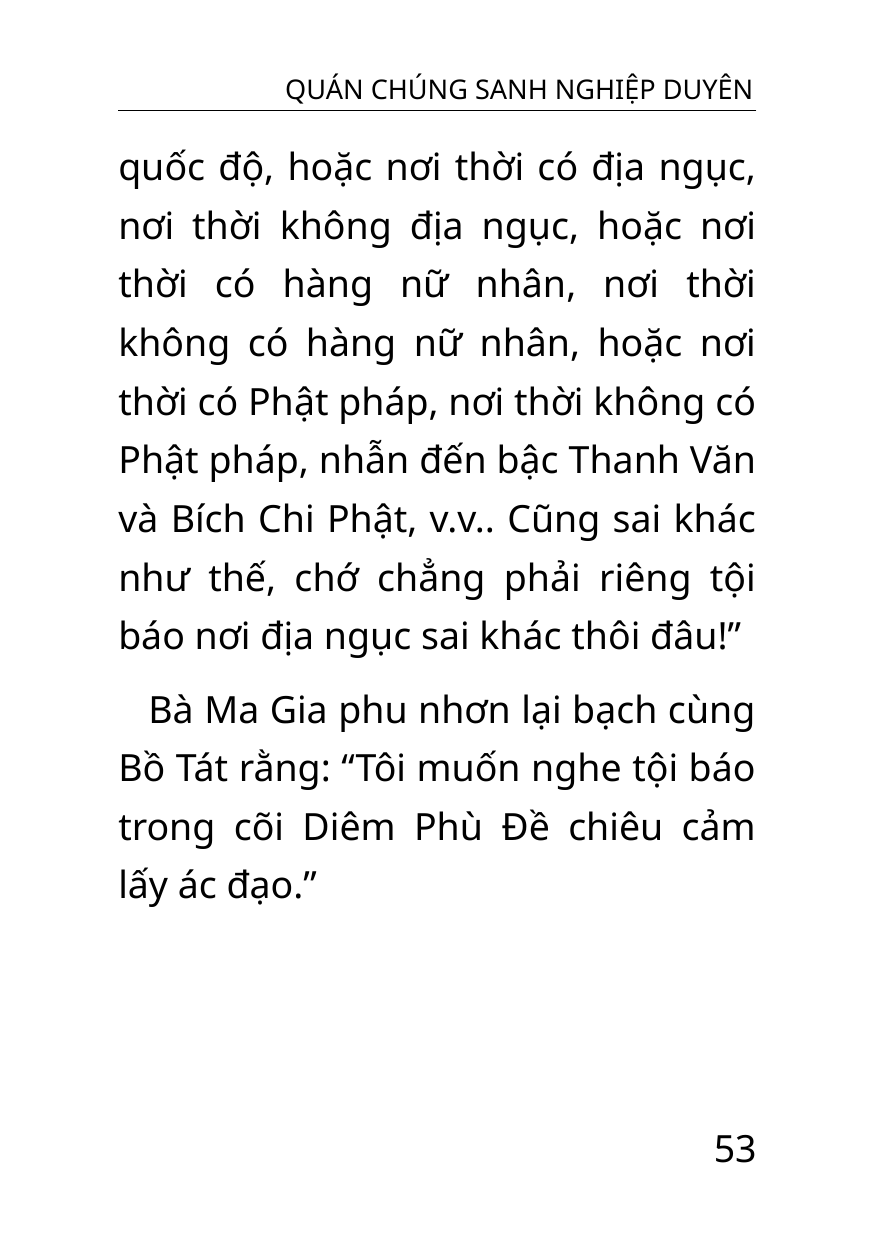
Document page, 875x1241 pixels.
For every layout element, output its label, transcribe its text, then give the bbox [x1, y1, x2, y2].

text quốc độ, hoặc nơi thời có địa ngục, nơi thời không địa ngục, hoặc nơi thời có hàng nữ nhân, nơi thời không có hàng nữ nhân, hoặc nơi thời có Phật pháp, nơi thời không có Phật pháp, nhẫn đến bậc Thanh Văn và Bích Chi Phật, v.v.. Cũng sai khác như thế, chớ chẳng phải riêng tội báo nơi địa ngục sai khác thôi đâu!” [118, 141, 756, 661]
text Bà Ma Gia phu nhơn lại bạch cùng Bồ Tát rằng: “Tôi muốn nghe tội báo trong cõi Diêm Phù Đề chiêu cảm lấy ác đạo.” [118, 683, 756, 910]
